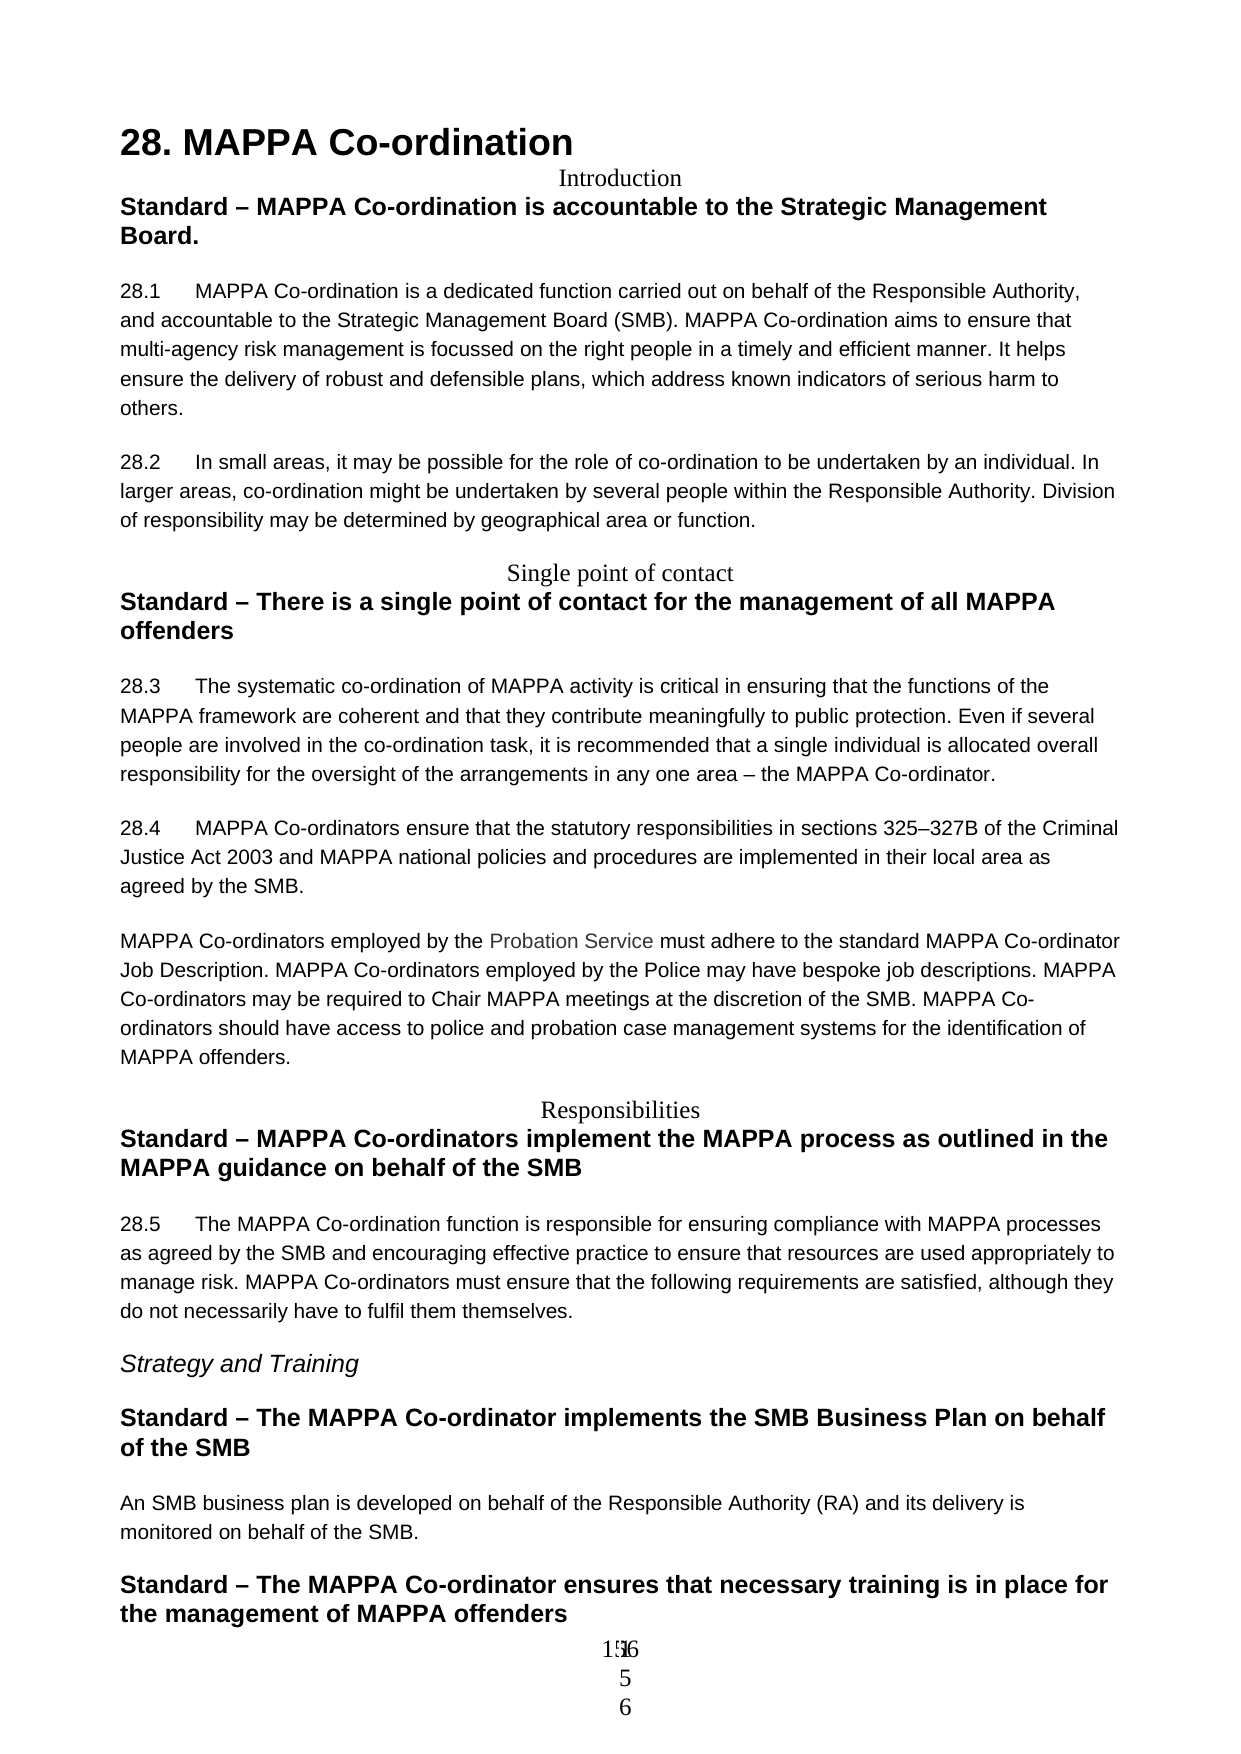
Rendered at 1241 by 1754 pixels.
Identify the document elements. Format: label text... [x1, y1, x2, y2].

subtitle Responsibilities [120, 1096, 1120, 1124]
text An SMB business plan is developed on behalf of the Responsible Authority (RA) and its delivery is monitored on behalf of the SMB. [120, 1487, 1120, 1545]
text 28. MAPPA Co-ordination [120, 120, 1120, 163]
subtitle Introduction [120, 163, 1120, 192]
text Standard – The MAPPA Co-ordinator ensures that necessary training is in place for the management of MAPPA offenders [120, 1570, 1120, 1628]
text Standard – There is a single point of contact for the management of all MAPPA offenders [120, 587, 1120, 646]
text 28.2 In small areas, it may be possible for the role of co-ordination to be undertaken by an individual. In larger areas, co-ordination might be undertaken by several people within the Responsible Authority. Division of responsibility may be determined by geographical area or function. [120, 446, 1120, 533]
text Strategy and Training [120, 1349, 1120, 1378]
text 28.4 MAPPA Co-ordinators ensure that the statutory responsibilities in sections 325–327B of the Criminal Justice Act 2003 and MAPPA national policies and procedures are implemented in their local area as agreed by the SMB. [120, 812, 1120, 900]
text Standard – MAPPA Co-ordination is accountable to the Strategic Management Board. [120, 192, 1120, 250]
text 28.5 The MAPPA Co-ordination function is responsible for ensuring compliance with MAPPA processes as agreed by the SMB and encouraging effective practice to ensure that resources are used appropriately to manage risk. MAPPA Co-ordinators must ensure that the following requirements are satisfied, although they do not necessarily have to fulfil them themselves. [120, 1208, 1120, 1324]
text 28.3 The systematic co-ordination of MAPPA activity is critical in ensuring that the functions of the MAPPA framework are coherent and that they contribute meaningfully to public protection. Even if several people are involved in the co-ordination task, it is recommended that a single individual is allocated overall responsibility for the oversight of the arrangements in any one area – the MAPPA Co-ordinator. [120, 671, 1120, 787]
text 28.1 MAPPA Co-ordination is a dedicated function carried out on behalf of the Responsible Authority, and accountable to the Strategic Management Board (SMB). MAPPA Co-ordination aims to ensure that multi-agency risk management is focussed on the right people in a timely and efficient manner. It helps ensure the delivery of robust and defensible plans, which address known indicators of serious harm to others. [120, 275, 1120, 421]
text Standard – MAPPA Co-ordinators implement the MAPPA process as outlined in the MAPPA guidance on behalf of the SMB [120, 1124, 1120, 1183]
text MAPPA Co-ordinators employed by the Probation Service must adhere to the standard MAPPA Co-ordinator Job Description. MAPPA Co-ordinators employed by the Police may have bespoke job descriptions. MAPPA Co-ordinators may be required to Chair MAPPA meetings at the discretion of the SMB. MAPPA Co-ordinators should have access to police and probation case management systems for the identification of MAPPA offenders. [120, 925, 1120, 1071]
text Standard – The MAPPA Co-ordinator implements the SMB Business Plan on behalf of the SMB [120, 1403, 1120, 1462]
subtitle Single point of contact [120, 558, 1120, 587]
